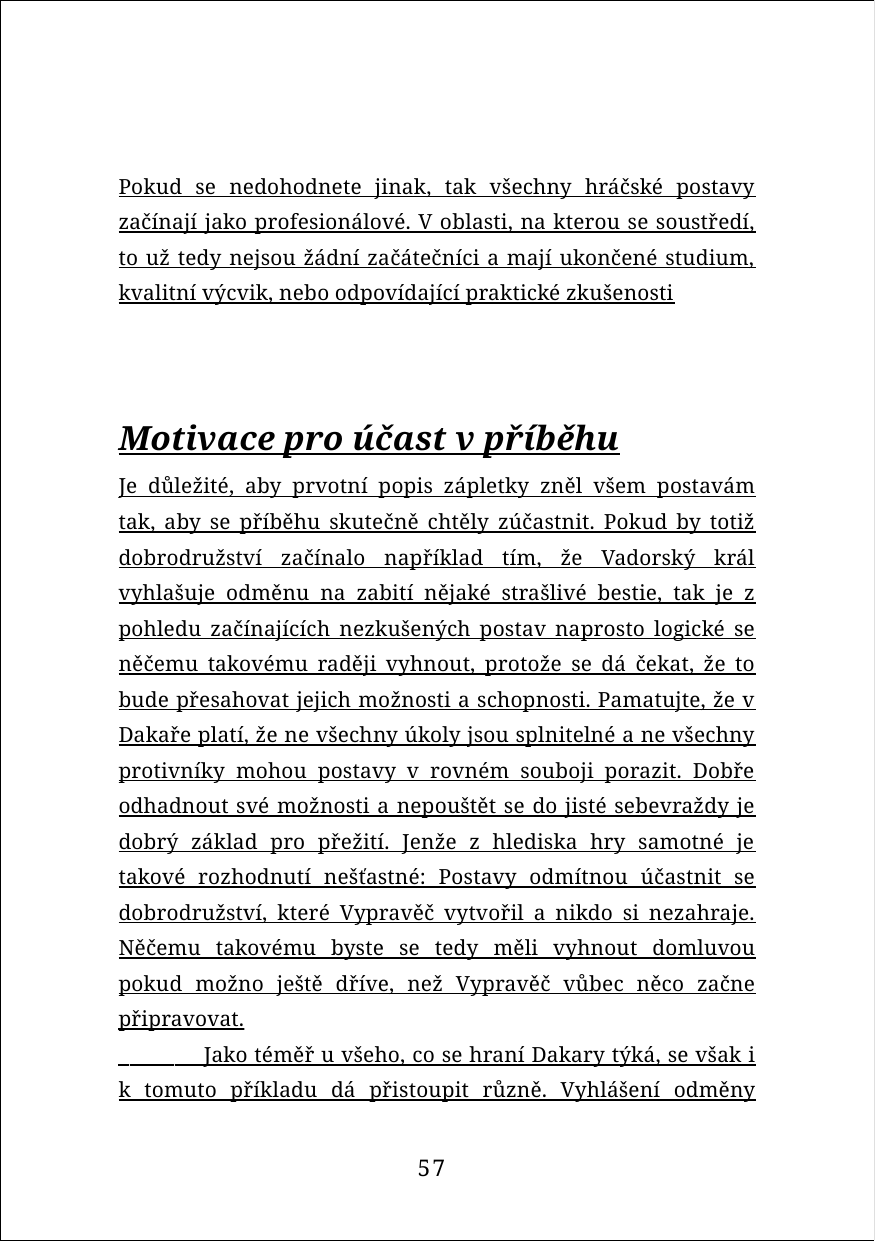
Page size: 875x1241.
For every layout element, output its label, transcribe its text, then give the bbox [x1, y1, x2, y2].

text pohledu začínajících nezkušených postav naprosto logické se [118, 603, 756, 638]
text dobrý základ pro přežití. Jenže z hlediska hry samotné je [118, 816, 756, 851]
text to už tedy nejsou žádní začátečníci a mají ukončené studium, [118, 232, 756, 267]
text pokud možno ještě dříve, než Vypravěč vůbec něco začne [118, 958, 756, 993]
text připravovat. Jako téměř u všeho, co se hraní Dakary týká, se však i [118, 994, 756, 1064]
text bude přesahovat jejich možnosti a schopnosti. Pamatujte, že v [118, 674, 756, 709]
text tak, aby se příběhu skutečně chtěly zúčastnit. Pokud by totiž [118, 497, 756, 531]
subtitle Motivace pro účast v příběhu [118, 414, 756, 460]
text vyhlašuje odměnu na zabití nějaké strašlivé bestie, tak je z [118, 568, 756, 602]
text dobrodružství, které Vypravěč vytvořil a nikdo si nezahraje. [118, 887, 756, 922]
text takové rozhodnutí nešťastné: Postavy odmítnou účastnit se [118, 852, 756, 886]
text Něčemu takovému byste se tedy měli vyhnout domluvou [118, 923, 756, 957]
text Je důležité, aby prvotní popis zápletky zněl všem postavám [118, 472, 756, 496]
text Pokud se nedohodnete jinak, tak všechny hráčské postavy [118, 172, 756, 196]
text odhadnout své možnosti a nepouštět se do jisté sebevraždy je [118, 781, 756, 815]
text k tomuto příkladu dá přistoupit různě. Vyhlášení odměny [118, 1066, 756, 1099]
text Dakaře platí, že ne všechny úkoly jsou splnitelné a ne všechny [118, 710, 756, 744]
text dobrodružství začínalo například tím, že Vadorský král [118, 532, 756, 567]
text protivníky mohou postavy v rovném souboji porazit. Dobře [118, 745, 756, 780]
text něčemu takovému raději vyhnout, protože se dá čekat, že to [118, 639, 756, 673]
text kvalitní výcvik, nebo odpovídající praktické zkušenosti [118, 268, 756, 307]
text začínají jako profesionálové. V oblasti, na kterou se soustředí, [118, 197, 756, 231]
